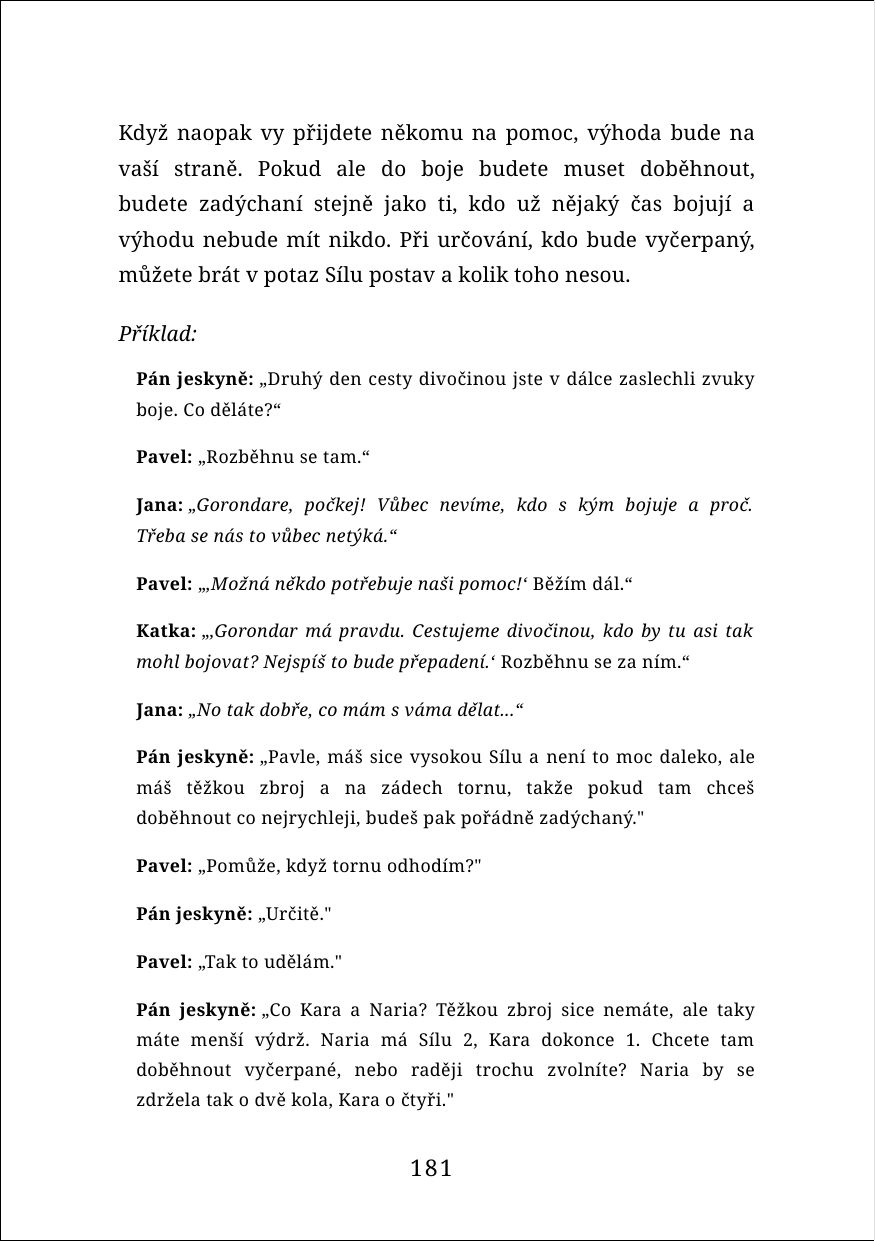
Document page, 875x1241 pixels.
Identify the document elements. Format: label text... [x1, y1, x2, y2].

text Katka: „‚Gorondar má pravdu. Cestujeme divočinou, kdo by tu asi tak mohl bojovat? Nejspíš to bude přepadení.‘ Rozběhnu se za ním.“ [136, 619, 756, 673]
text Jana: „Gorondare, počkej! Vůbec nevíme, kdo s kým bojuje a proč. Třeba se nás to vůbec netýká.“ [136, 493, 756, 547]
text Pán jeskyně: „Určitě." [136, 901, 756, 925]
text Pavel: „‚Možná někdo potřebuje naši pomoc!‘ Běžím dál.“ [136, 571, 756, 595]
text Pavel: „Rozběhnu se tam.“ [136, 445, 756, 469]
text Příklad: [118, 319, 756, 348]
text Jana: „No tak dobře, co mám s váma dělat...“ [136, 697, 756, 721]
text Pán jeskyně: „Co Kara a Naria? Těžkou zbroj sice nemáte, ale taky máte menší výdrž. Naria má Sílu 2, Kara dokonce 1. Chcete tam doběhnout vyčerpané, nebo raději trochu zvolníte? Naria by se zdržela tak o dvě kola, Kara o čtyři." [136, 997, 756, 1112]
text Pán jeskyně: „Pavle, máš sice vysokou Sílu a není to moc daleko, ale máš těžkou zbroj a na zádech tornu, takže pokud tam chceš doběhnout co nejrychleji, budeš pak pořádně zadýchaný." [136, 745, 756, 829]
text Pavel: „Tak to udělám." [136, 949, 756, 973]
text Pavel: „Pomůže, když tornu odhodím?" [136, 853, 756, 877]
text Pán jeskyně: „Druhý den cesty divočinou jste v dálce zaslechli zvuky boje. Co děláte?“ [136, 367, 756, 421]
text Když naopak vy přijdete někomu na pomoc, výhoda bude na vaší straně. Pokud ale do boje budete muset doběhnout, budete zadýchaní stejně jako ti, kdo už nějaký čas bojují a výhodu nebude mít nikdo. Při určování, kdo bude vyčerpaný, můžete brát v potaz Sílu postav a kolik toho nesou. [118, 118, 756, 289]
